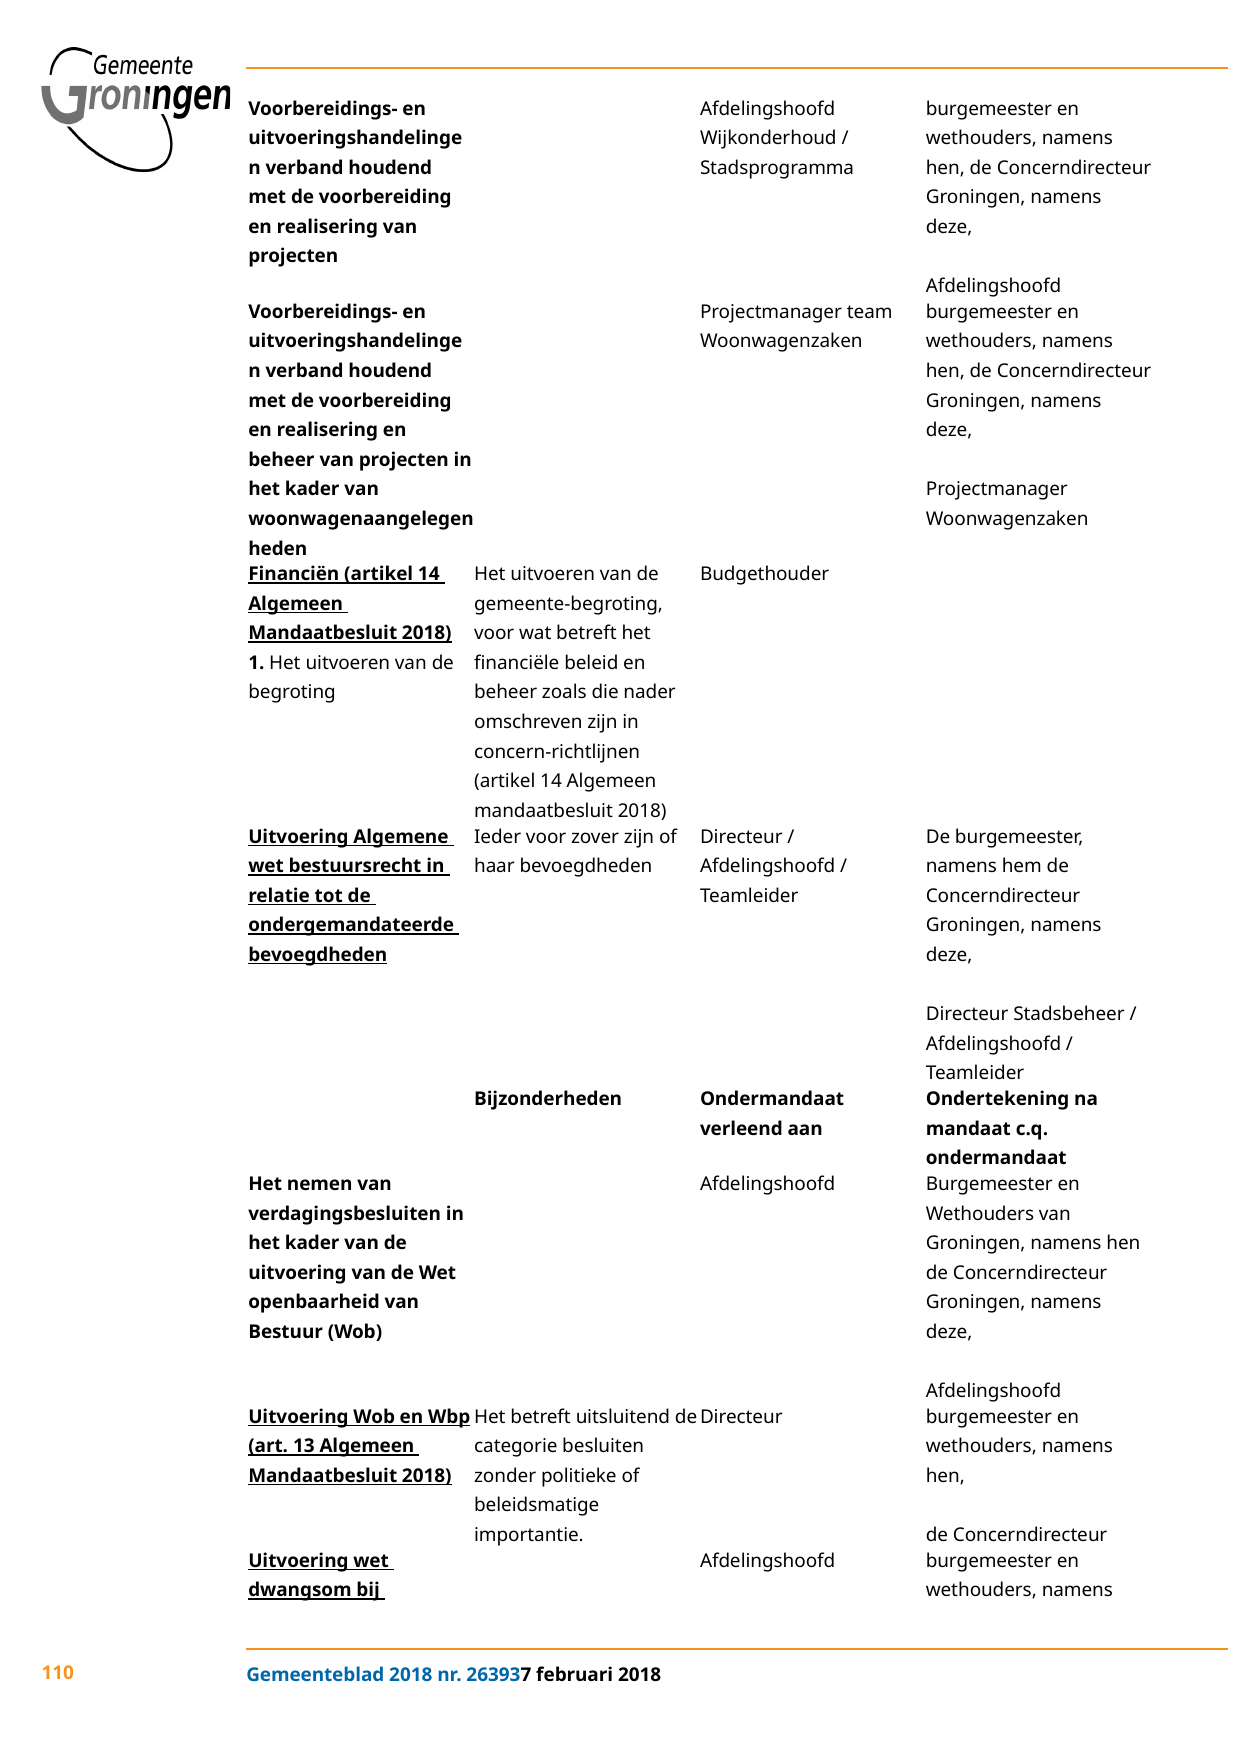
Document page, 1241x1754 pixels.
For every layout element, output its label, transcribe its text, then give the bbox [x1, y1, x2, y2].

table_cell Het nemen van verdagingsbesluiten in het kader van de uitvoering van de Wet openbaarheid van Bestuur (Wob) [248, 1170, 474, 1403]
table_cell De burgemeester, namens hem de Concerndirecteur Groningen, namens deze, Directeur Stadsbeheer / Afdelingshoofd / Teamleider [926, 823, 1152, 1085]
table_cell Ieder voor zover zijn of haar bevoegdheden [474, 823, 700, 1085]
table_cell [926, 560, 1152, 823]
table_cell [248, 1085, 474, 1170]
table_cell Burgemeester en Wethouders van Groningen, namens hen de Concerndirecteur Groningen, namens deze, Afdelingshoofd [926, 1170, 1152, 1403]
table_cell Voorbereidings- en uitvoeringshandelingen verband houdend met de voorbereiding en realisering van projecten [248, 95, 474, 298]
table_cell burgemeester en wethouders, namens hen, de Concerndirecteur [926, 1403, 1152, 1547]
table_cell [474, 95, 700, 298]
table_cell Afdelingshoofd Wijkonderhoud / Stadsprogramma [700, 95, 926, 298]
table_cell Voorbereidings- en uitvoeringshandelingen verband houdend met de voorbereiding en realisering en beheer van projecten in het kader van woonwagenaangelegenheden [248, 298, 474, 560]
table_cell burgemeester en wethouders, namens hen, de Concerndirecteur Groningen, namens deze, Projectmanager Woonwagenzaken [926, 298, 1152, 560]
table_cell burgemeester en wethouders, namens hen, de Concerndirecteur Groningen, namens deze, Afdelingshoofd [926, 95, 1152, 298]
table_cell Projectmanager team Woonwagenzaken [700, 298, 926, 560]
table_cell burgemeester en wethouders, namens [926, 1547, 1152, 1602]
table_cell Uitvoering wet dwangsom bij [248, 1547, 474, 1602]
table_cell [474, 1170, 700, 1403]
table_cell Financiën (artikel 14 Algemeen Mandaatbesluit 2018) 1. Het uitvoeren van de begroting [248, 560, 474, 823]
table_cell Afdelingshoofd [700, 1547, 926, 1602]
table_cell Bijzonderheden [474, 1085, 700, 1170]
table_cell Uitvoering Algemene wet bestuursrecht in relatie tot de ondergemandateerde bevoegdheden [248, 823, 474, 1085]
table_cell Ondertekening na mandaat c.q. ondermandaat [926, 1085, 1152, 1170]
table_cell [474, 298, 700, 560]
table_cell Directeur [700, 1403, 926, 1547]
table_cell Uitvoering Wob en Wbp (art. 13 Algemeen Mandaatbesluit 2018) [248, 1403, 474, 1547]
picture [41, 47, 231, 172]
table_cell Het uitvoeren van de gemeente-begroting, voor wat betreft het financiële beleid en beheer zoals die nader omschreven zijn in concern-richtlijnen (artikel 14 Algemeen mandaatbesluit 2018) [474, 560, 700, 823]
table_cell [474, 1547, 700, 1602]
table_cell Budgethouder [700, 560, 926, 823]
table_cell Het betreft uitsluitend de categorie besluiten zonder politieke of beleidsmatige importantie. [474, 1403, 700, 1547]
table_cell Directeur / Afdelingshoofd / Teamleider [700, 823, 926, 1085]
table_cell Ondermandaat verleend aan [700, 1085, 926, 1170]
table_cell Afdelingshoofd [700, 1170, 926, 1403]
